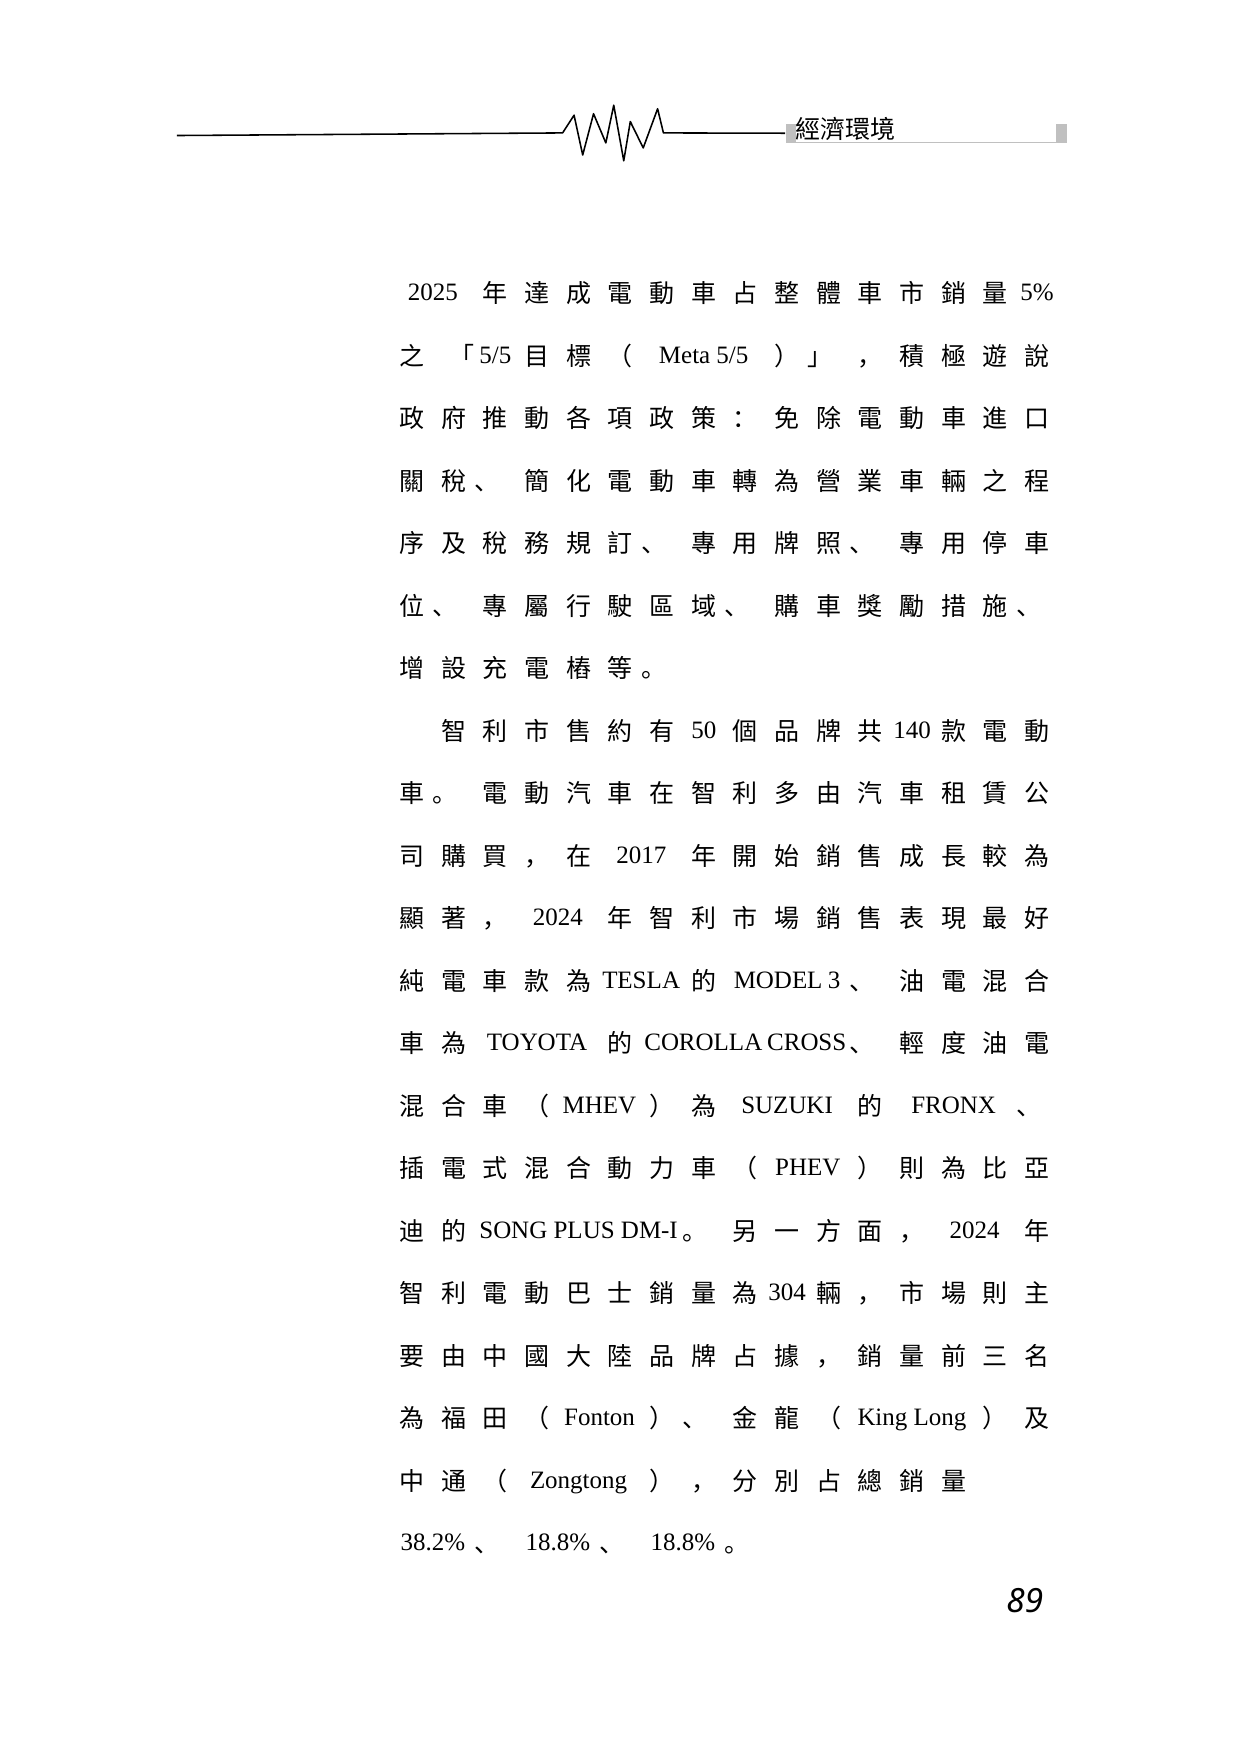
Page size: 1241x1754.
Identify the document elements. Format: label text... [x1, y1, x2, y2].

text 智利市售約有50個品牌共140款電動車。電動汽車在智利多由汽車租賃公司購買，在2017年開始銷售成長較為顯著，2024年智利市場銷售表現最好純電車款為TESLA的MODEL 3、油電混合車為TOYOTA的COROLLA CROSS、輕度油電混合車（MHEV）為SUZUKI的FRONX、插電式混合動力車（PHEV）則為比亞迪的SONG PLUS DM-I。另一方面，2024年智利電動巴士銷量為304輛，市場則主要由中國大陸品牌占據，銷量前三名為福田（Fonton）、金龍（King Long）及中通（Zongtong），分別占總銷量38.2%、18.8%、18.8%。 [367, 688, 1058, 1563]
text 2025年達成電動車占整體車市銷量5%之「5/5目標（Meta 5/5）」，積極遊說政府推動各項政策：免除電動車進口關稅、簡化電動車轉為營業車輛之程序及稅務規訂、專用牌照、專用停車位、專屬行駛區域、購車獎勵措施、增設充電樁等。 [367, 250, 1058, 688]
